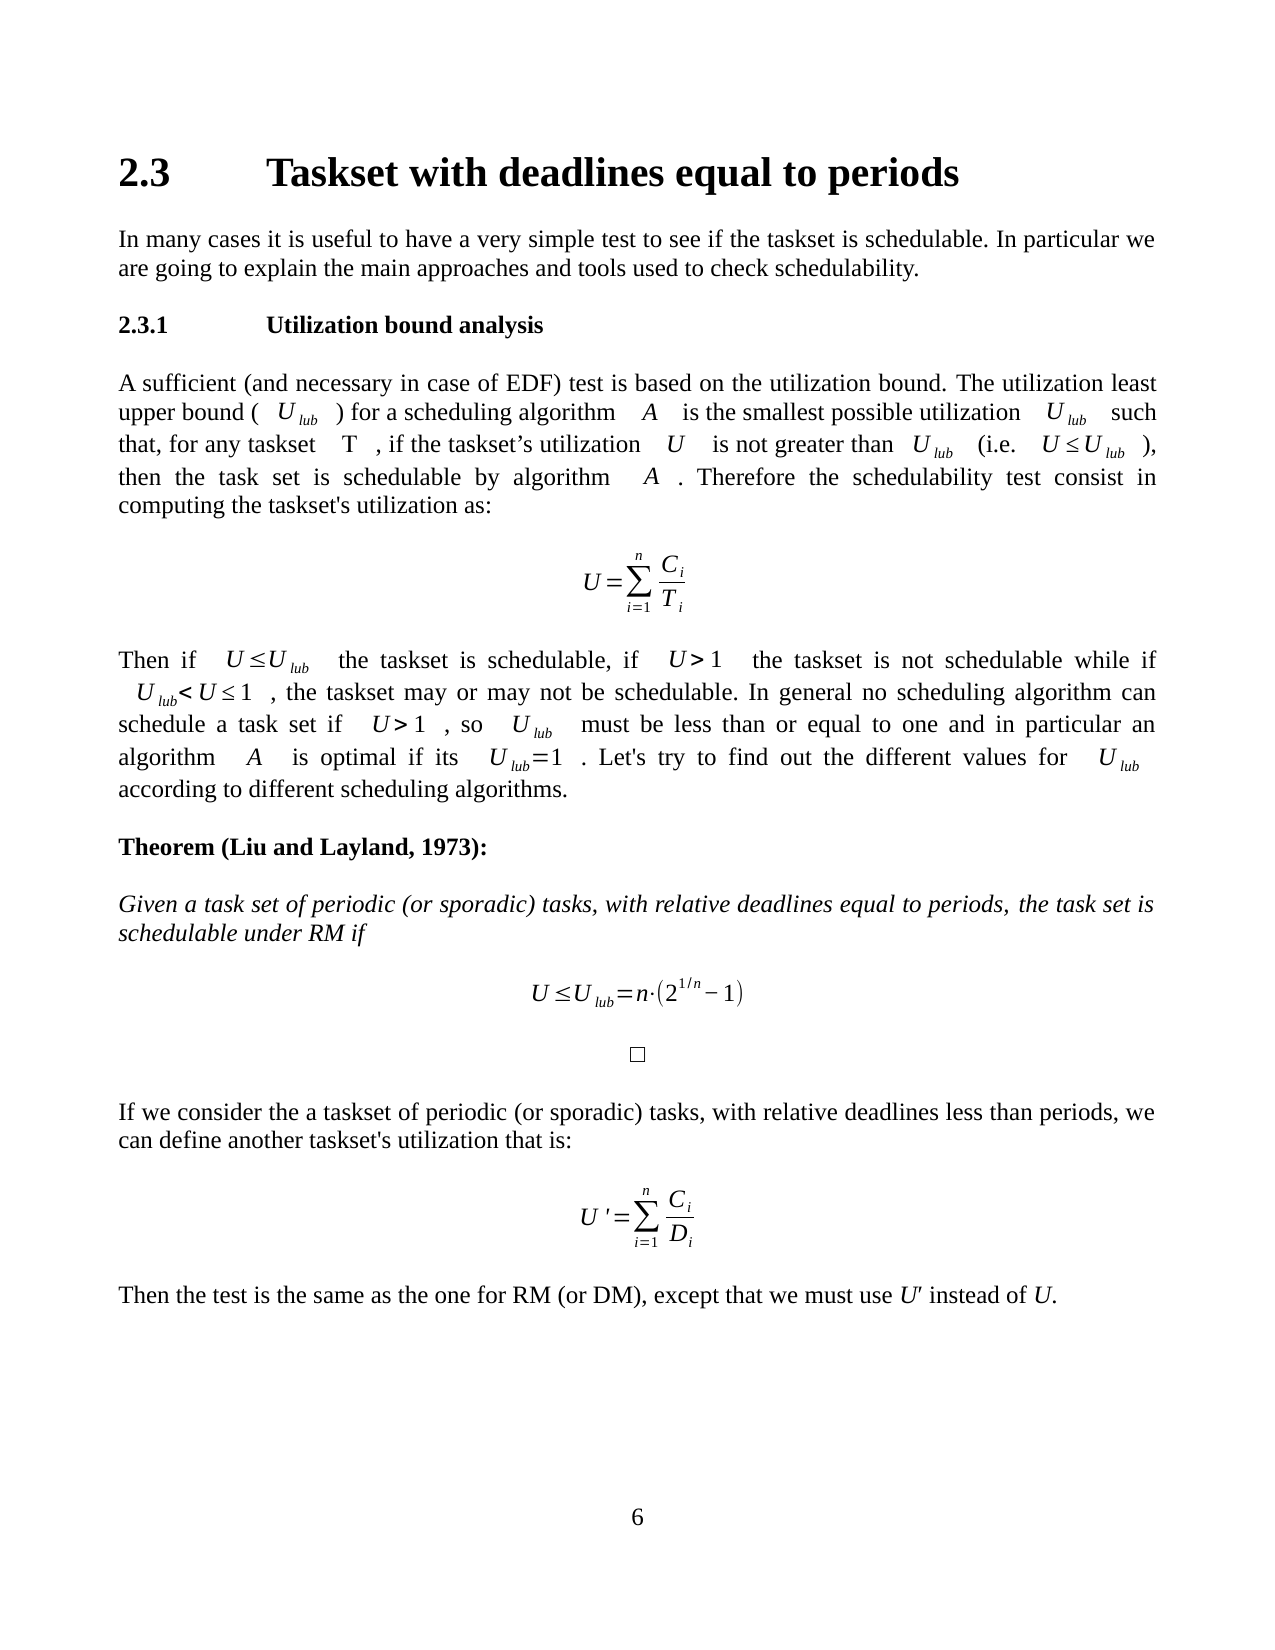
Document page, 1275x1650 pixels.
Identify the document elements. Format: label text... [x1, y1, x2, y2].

text Theorem (Liu and Layland, 1973): [118, 832, 1157, 861]
text A sufficient (and necessary in case of EDF) test is based on the utilization bound. The utilization least upper bound () for a scheduling algorithm is the smallest possible utilization such that, for any taskset , if the taskset’s utilization is not greater than (i.e. ), then the task set is schedulable by algorithm . Therefore the schedulability test consist in computing the taskset's utilization as: [118, 368, 1157, 519]
text In many cases it is useful to have a very simple test to see if the taskset is schedulable. In particular we are going to explain the main approaches and tools used to check schedulability. [118, 224, 1157, 282]
text Given a task set of periodic (or sporadic) tasks, with relative deadlines equal to periods, the task set is schedulable under RM if [118, 889, 1157, 947]
subtitle 2.3.1 Utilization bound analysis [118, 311, 1157, 339]
subtitle 2.3 Taskset with deadlines equal to periods [118, 148, 1157, 196]
text Then if the taskset is schedulable, if the taskset is not schedulable while if , the taskset may or may not be schedulable. In general no scheduling algorithm can schedule a task set if , so must be less than or equal to one and in particular an algorithm is optimal if its . Let's try to find out the different values for according to different scheduling algorithms. [118, 645, 1157, 803]
text If we consider the a taskset of periodic (or sporadic) tasks, with relative deadlines less than periods, we can define another taskset's utilization that is: [118, 1097, 1157, 1154]
text □ [118, 1039, 1157, 1068]
text Then the test is the same as the one for RM (or DM), except that we must use U′ instead of U. [118, 1280, 1157, 1309]
